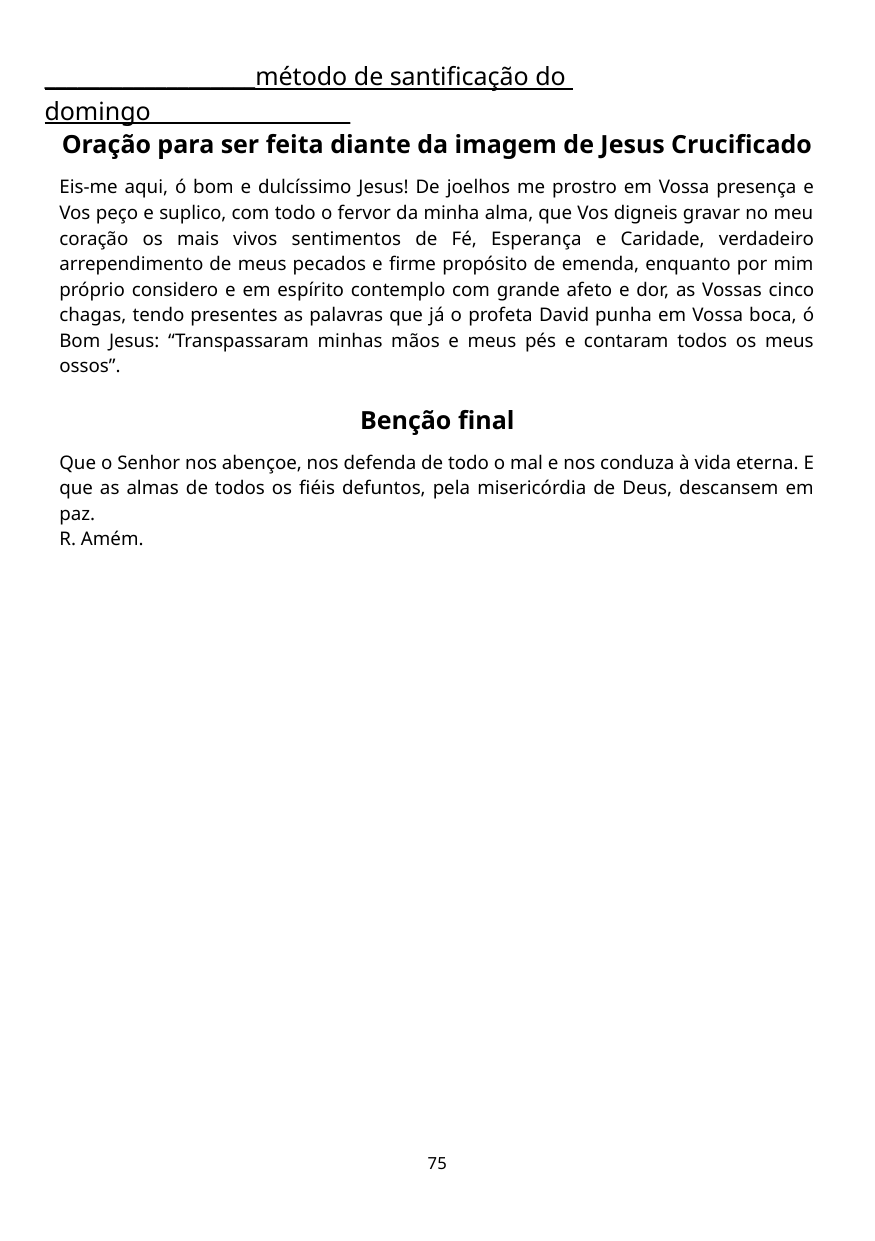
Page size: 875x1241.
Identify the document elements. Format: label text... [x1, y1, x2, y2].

text R. Amém. [59, 526, 815, 551]
subtitle Oração para ser feita diante da imagem de Jesus Crucificado [59, 127, 815, 161]
text Eis-me aqui, ó bom e dulcíssimo Jesus! De joelhos me prostro em Vossa presença e Vos peço e suplico, com todo o fervor da minha alma, que Vos digneis gravar no meu coração os mais vivos sentimentos de Fé, Esperança e Caridade, verdadeiro arrependimento de meus pecados e firme propósito de emenda, enquanto por mim próprio considero e em espírito contemplo com grande afeto e dor, as Vossas cinco chagas, tendo presentes as palavras que já o profeta David punha em Vossa boca, ó Bom Jesus: “Transpassaram minhas mãos e meus pés e contaram todos os meus ossos”. [59, 174, 815, 378]
subtitle Benção final [44, 403, 830, 437]
text Que o Senhor nos abençoe, nos defenda de todo o mal e nos conduza à vida eterna. E que as almas de todos os fiéis defuntos, pela misericórdia de Deus, descansem em paz. [59, 449, 815, 526]
